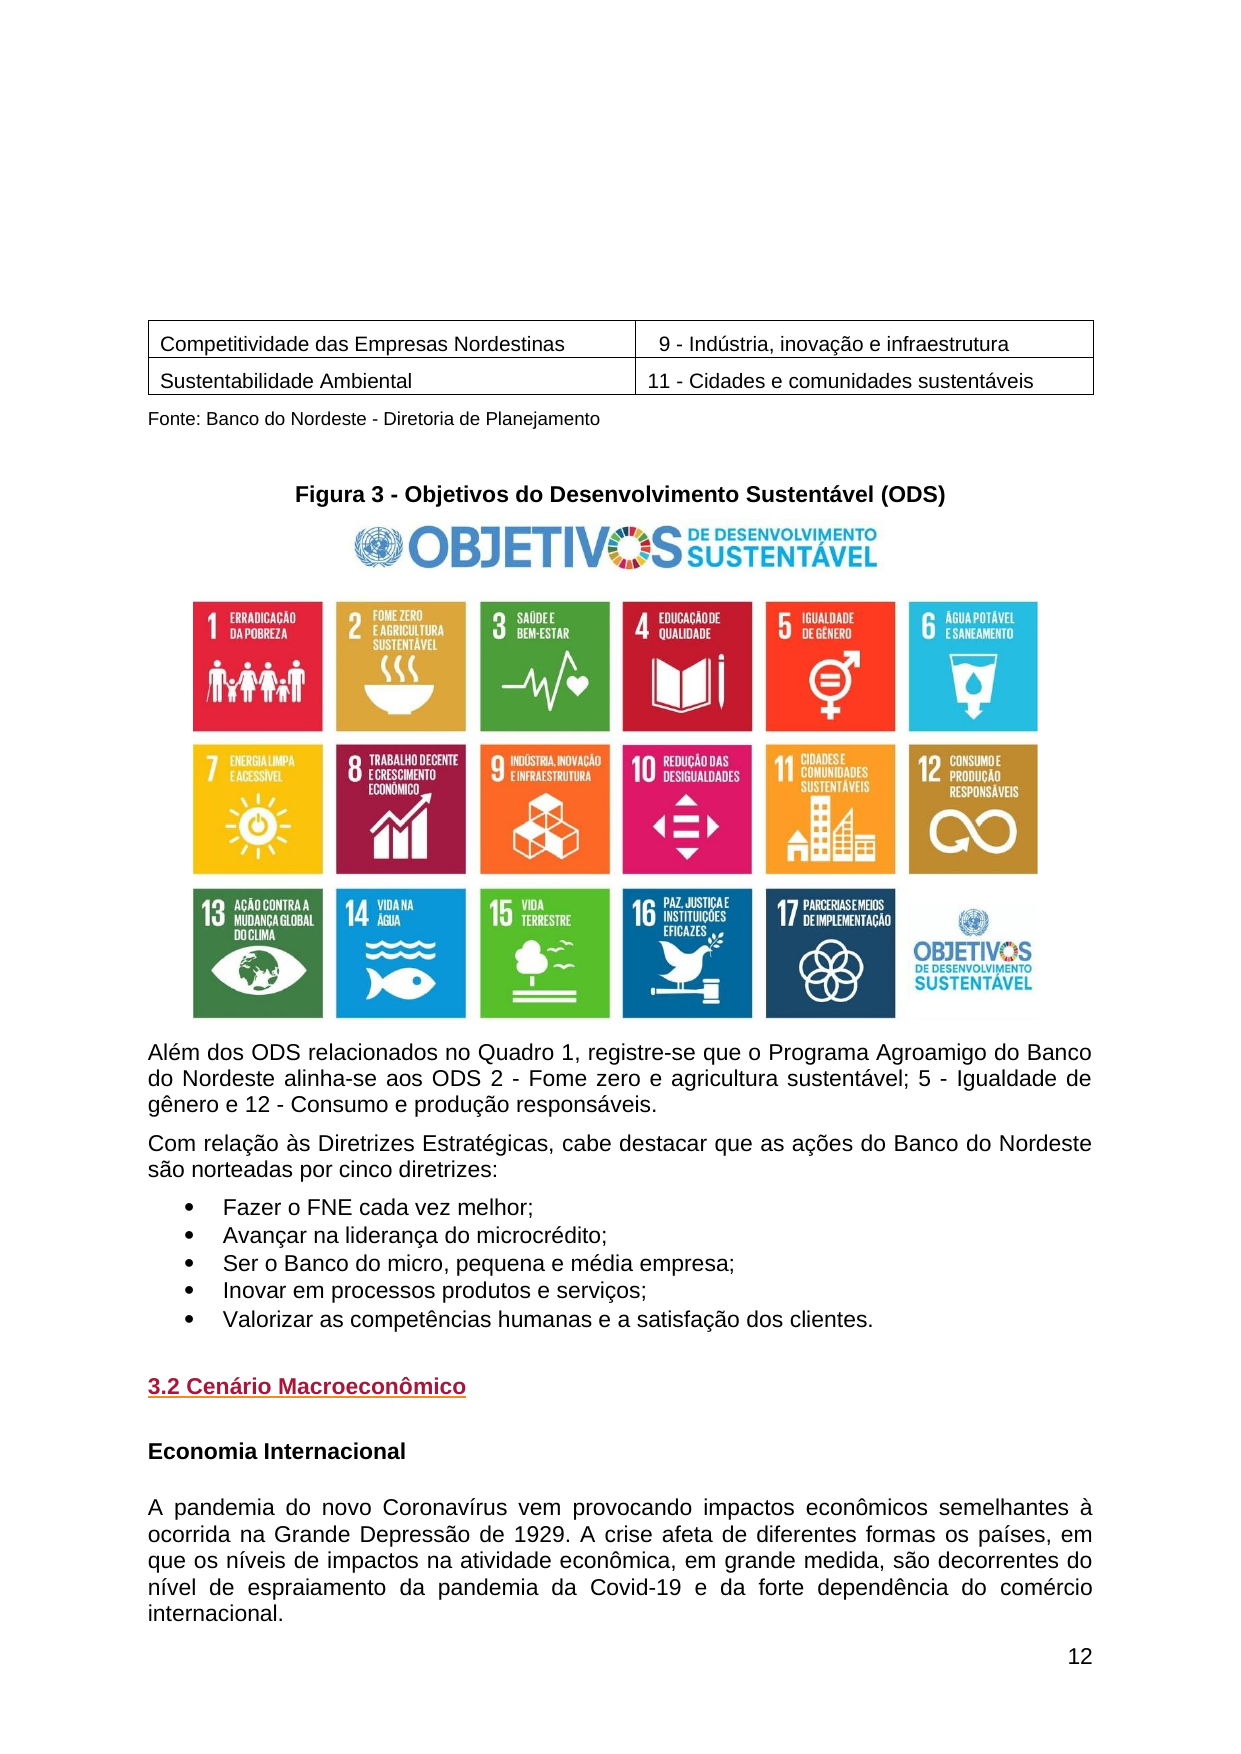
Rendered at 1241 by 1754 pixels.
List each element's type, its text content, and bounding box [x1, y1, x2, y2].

picture [193, 519, 1038, 1024]
table_header Competitividade das Empresas Nordestinas [149, 321, 635, 357]
list Fazer o FNE cada vez melhor; [185, 1193, 1221, 1221]
text 12 [39, 1643, 1093, 1669]
table_header 9 - Indústria, inovação e infraestrutura [636, 321, 1093, 357]
list Ser o Banco do micro, pequena e média empresa; [185, 1249, 1221, 1277]
subtitle Figura 3 - Objetivos do Desenvolvimento Sustentável (ODS) [39, 481, 1201, 507]
list Valorizar as competências humanas e a satisfação dos clientes. [185, 1304, 1221, 1333]
text Com relação às Diretrizes Estratégicas, cabe destacar que as ações do Banco do Nordeste são norteadas por cinco diretrizes: [148, 1130, 1093, 1183]
text Fonte: Banco do Nordeste - Diretoria de Planejamento [148, 407, 1221, 429]
text Economia Internacional [148, 1438, 1221, 1464]
text A pandemia do novo Coronavírus vem provocando impactos econômicos semelhantes à ocorrida na Grande Depressão de 1929. A crise afeta de diferentes formas os países, em que os níveis de impactos na atividade econômica, em grande medida, são decorrentes do nível de espraiamento da pandemia da Covid-19 e da forte dependência do comércio internacional. [148, 1494, 1093, 1626]
table_cell 11 - Cidades e comunidades sustentáveis [636, 358, 1093, 394]
list Inovar em processos produtos e serviços; [185, 1277, 1221, 1304]
subtitle Cenário Macroeconômico [148, 1373, 1221, 1399]
text Além dos ODS relacionados no Quadro 1, registre-se que o Programa Agroamigo do Banco do Nordeste alinha-se aos ODS 2 - Fome zero e agricultura sustentável; 5 - Igualdade de gênero e 12 - Consumo e produção responsáveis. [148, 1036, 1093, 1117]
list Avançar na liderança do microcrédito; [185, 1221, 1221, 1249]
table_cell Sustentabilidade Ambiental [149, 358, 635, 394]
